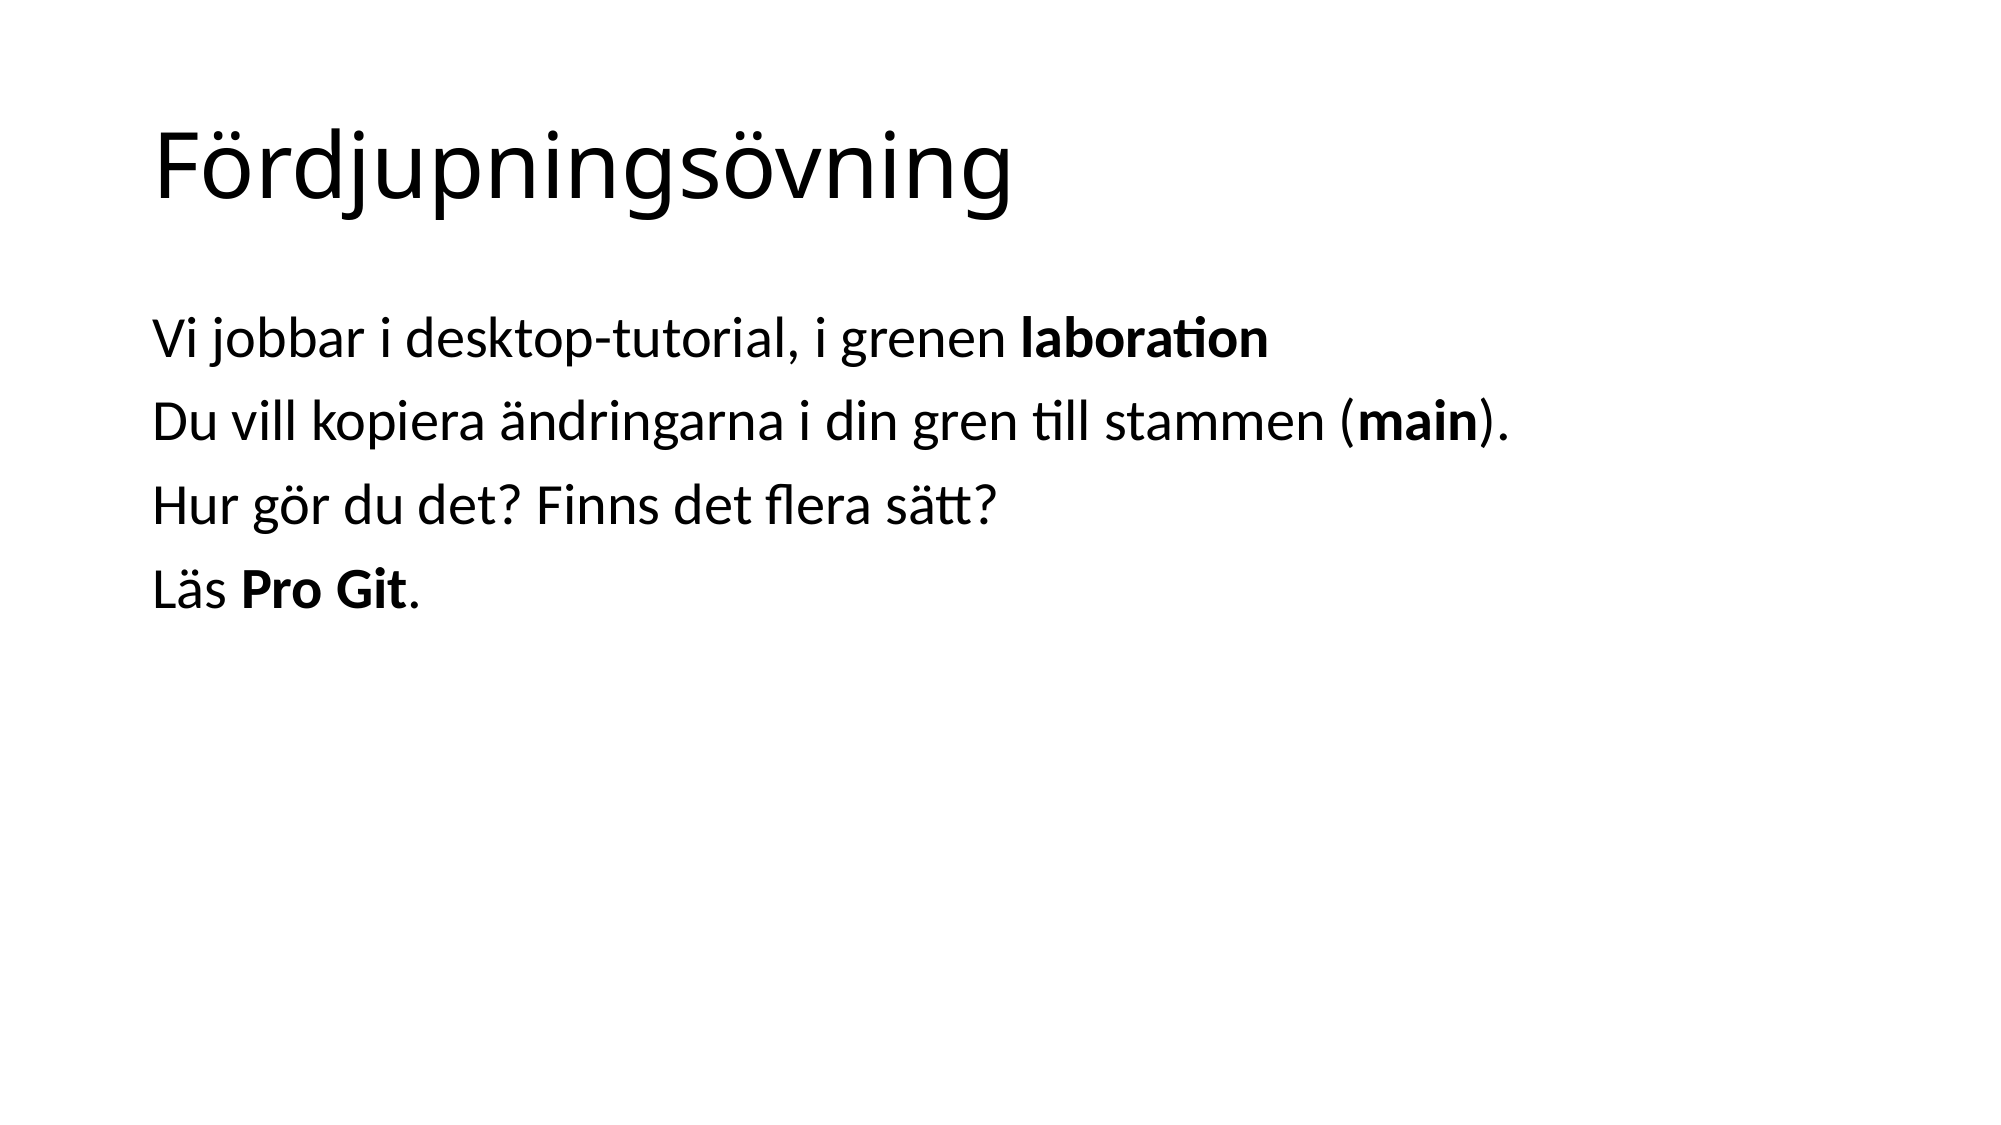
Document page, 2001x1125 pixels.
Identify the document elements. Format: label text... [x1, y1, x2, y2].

title Fördjupningsövning [137, 59, 1863, 278]
list Vi jobbar i desktop-tutorial, i grenen laboration Du vill kopiera ändringarna i din gren till stammen (main). Hur gör du det? Finns det flera sätt? Läs Pro Git. [137, 299, 1863, 1014]
